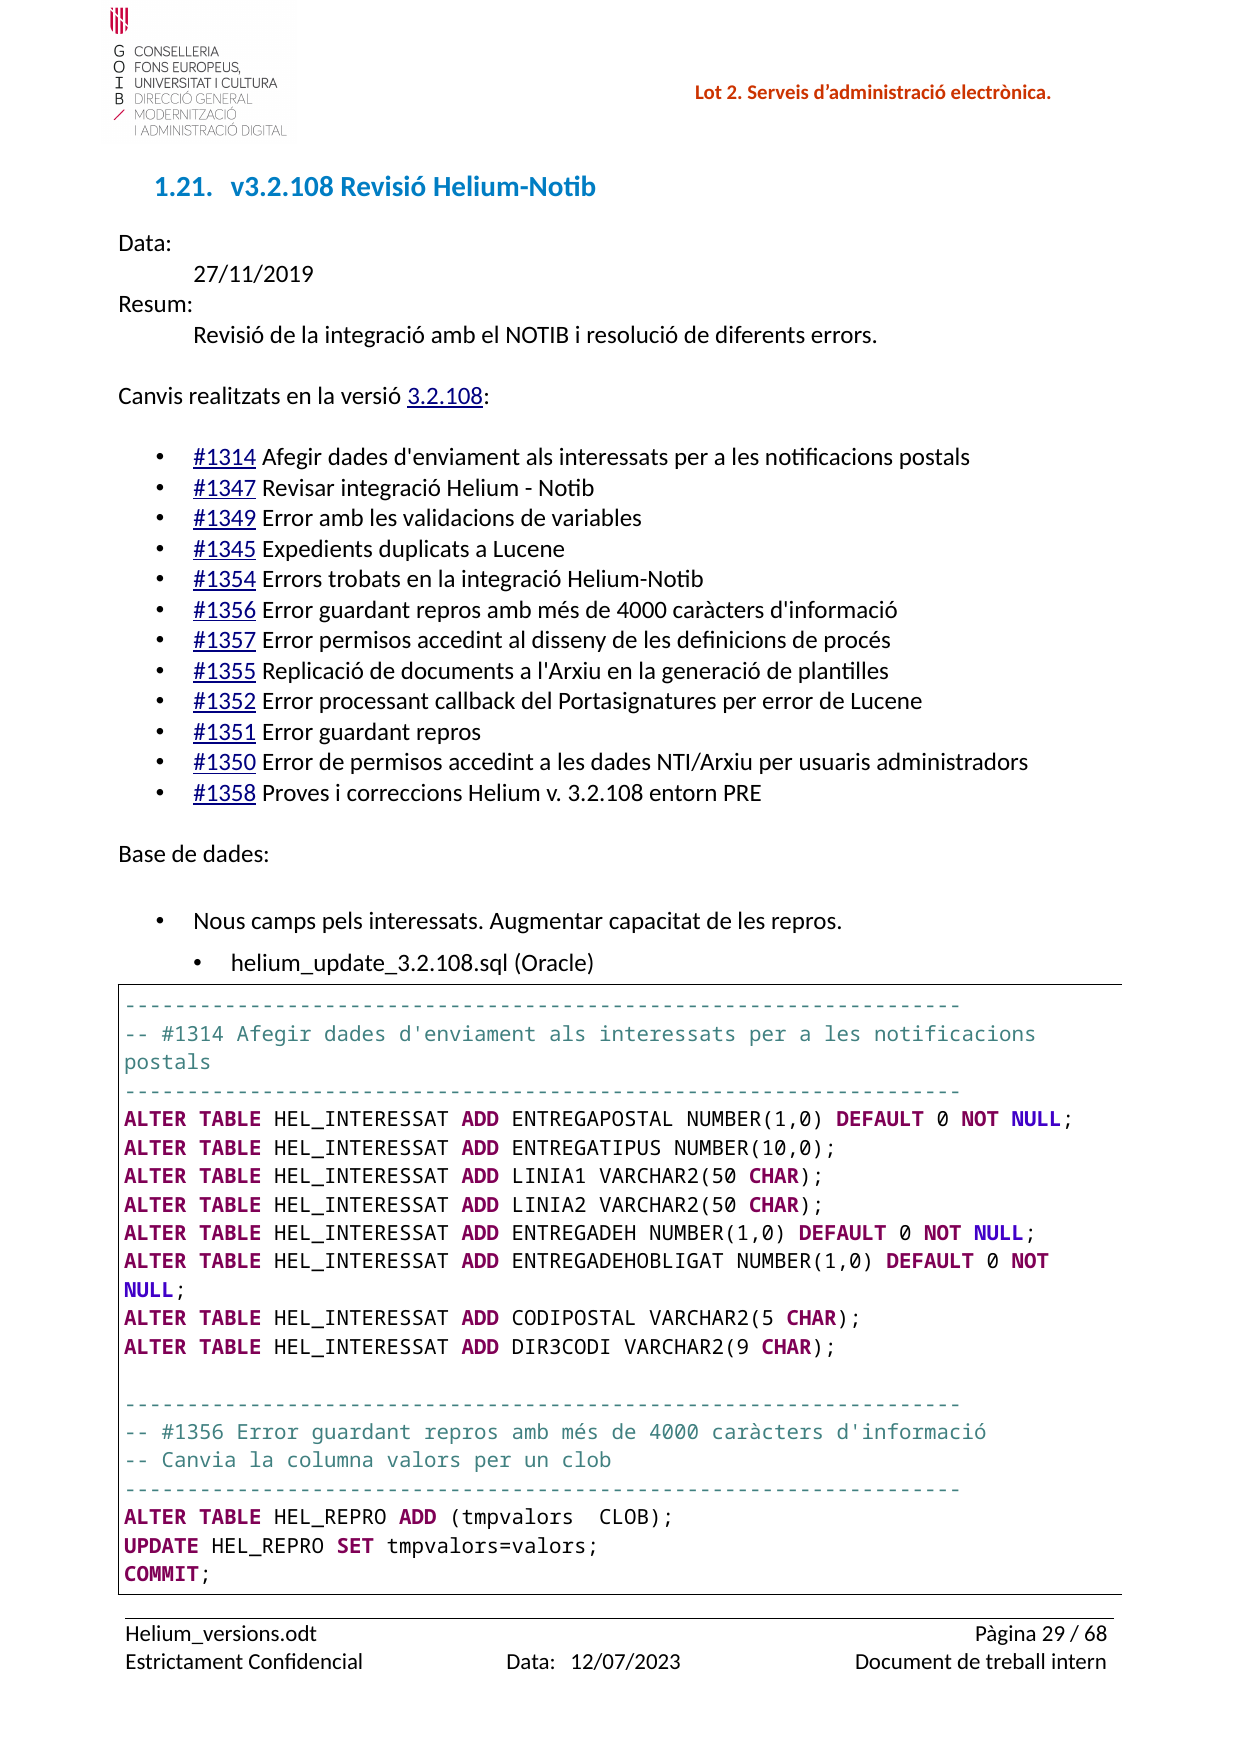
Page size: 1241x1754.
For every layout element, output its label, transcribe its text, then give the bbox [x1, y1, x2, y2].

list #1358 Proves i correccions Helium v. 3.2.108 entorn PRE [156, 777, 1122, 807]
text 27/11/2019 [118, 258, 1122, 289]
list #1349 Error amb les validacions de variables [156, 502, 1122, 533]
table_header ------------------------------------------------------------------- -- #1314 Afegir dades d'enviament als interessats per a les notificacions postals ------------------------------------------------------------------- ALTER TABLE HEL_INTERESSAT ADD ENTREGAPOSTAL NUMBER(1,0) DEFAULT 0 NOT NULL; ALTER TABLE HEL_INTERESSAT ADD ENTREGATIPUS NUMBER(10,0); ALTER TABLE HEL_INTERESSAT ADD LINIA1 VARCHAR2(50 CHAR); ALTER TABLE HEL_INTERESSAT ADD LINIA2 VARCHAR2(50 CHAR); ALTER TABLE HEL_INTERESSAT ADD ENTREGADEH NUMBER(1,0) DEFAULT 0 NOT NULL; ALTER TABLE HEL_INTERESSAT ADD ENTREGADEHOBLIGAT NUMBER(1,0) DEFAULT 0 NOT NULL; ALTER TABLE HEL_INTERESSAT ADD CODIPOSTAL VARCHAR2(5 CHAR); ALTER TABLE HEL_INTERESSAT ADD DIR3CODI VARCHAR2(9 CHAR); ------------------------------------------------------------------- -- #1356 Error guardant repros amb més de 4000 caràcters d'informació -- Canvia la columna valors per un clob ------------------------------------------------------------------- ALTER TABLE HEL_REPRO ADD (tmpvalors CLOB); UPDATE HEL_REPRO SET tmpvalors=valors; COMMIT; [119, 985, 1122, 1593]
text Data: [118, 228, 1122, 258]
picture [100, 0, 297, 144]
list #1347 Revisar integració Helium - Notib [156, 472, 1122, 502]
list Nous camps pels interessats. Augmentar capacitat de les repros. [156, 905, 1122, 936]
list #1351 Error guardant repros [156, 716, 1122, 746]
list #1354 Errors trobats en la integració Helium-Notib [156, 563, 1122, 594]
list #1355 Replicació de documents a l'Arxiu en la generació de plantilles [156, 655, 1122, 685]
list #1314 Afegir dades d'enviament als interessats per a les notificacions postals [156, 441, 1122, 472]
list helium_update_3.2.108.sql (Oracle) [193, 947, 1122, 978]
list #1357 Error permisos accedint al disseny de les definicions de procés [156, 624, 1122, 655]
list #1352 Error processant callback del Portasignatures per error de Lucene [156, 685, 1122, 716]
text Base de dades: [118, 838, 1122, 868]
list #1350 Error de permisos accedint a les dades NTI/Arxiu per usuaris administradors [156, 746, 1122, 777]
text Revisió de la integració amb el NOTIB i resolució de diferents errors. [118, 319, 1122, 350]
subtitle v3.2.108 Revisió Helium-Notib [153, 168, 1122, 204]
list #1345 Expedients duplicats a Lucene [156, 533, 1122, 563]
text Canvis realitzats en la versió 3.2.108: [118, 380, 1122, 411]
list #1356 Error guardant repros amb més de 4000 caràcters d'informació [156, 594, 1122, 624]
text Resum: [118, 289, 1122, 319]
